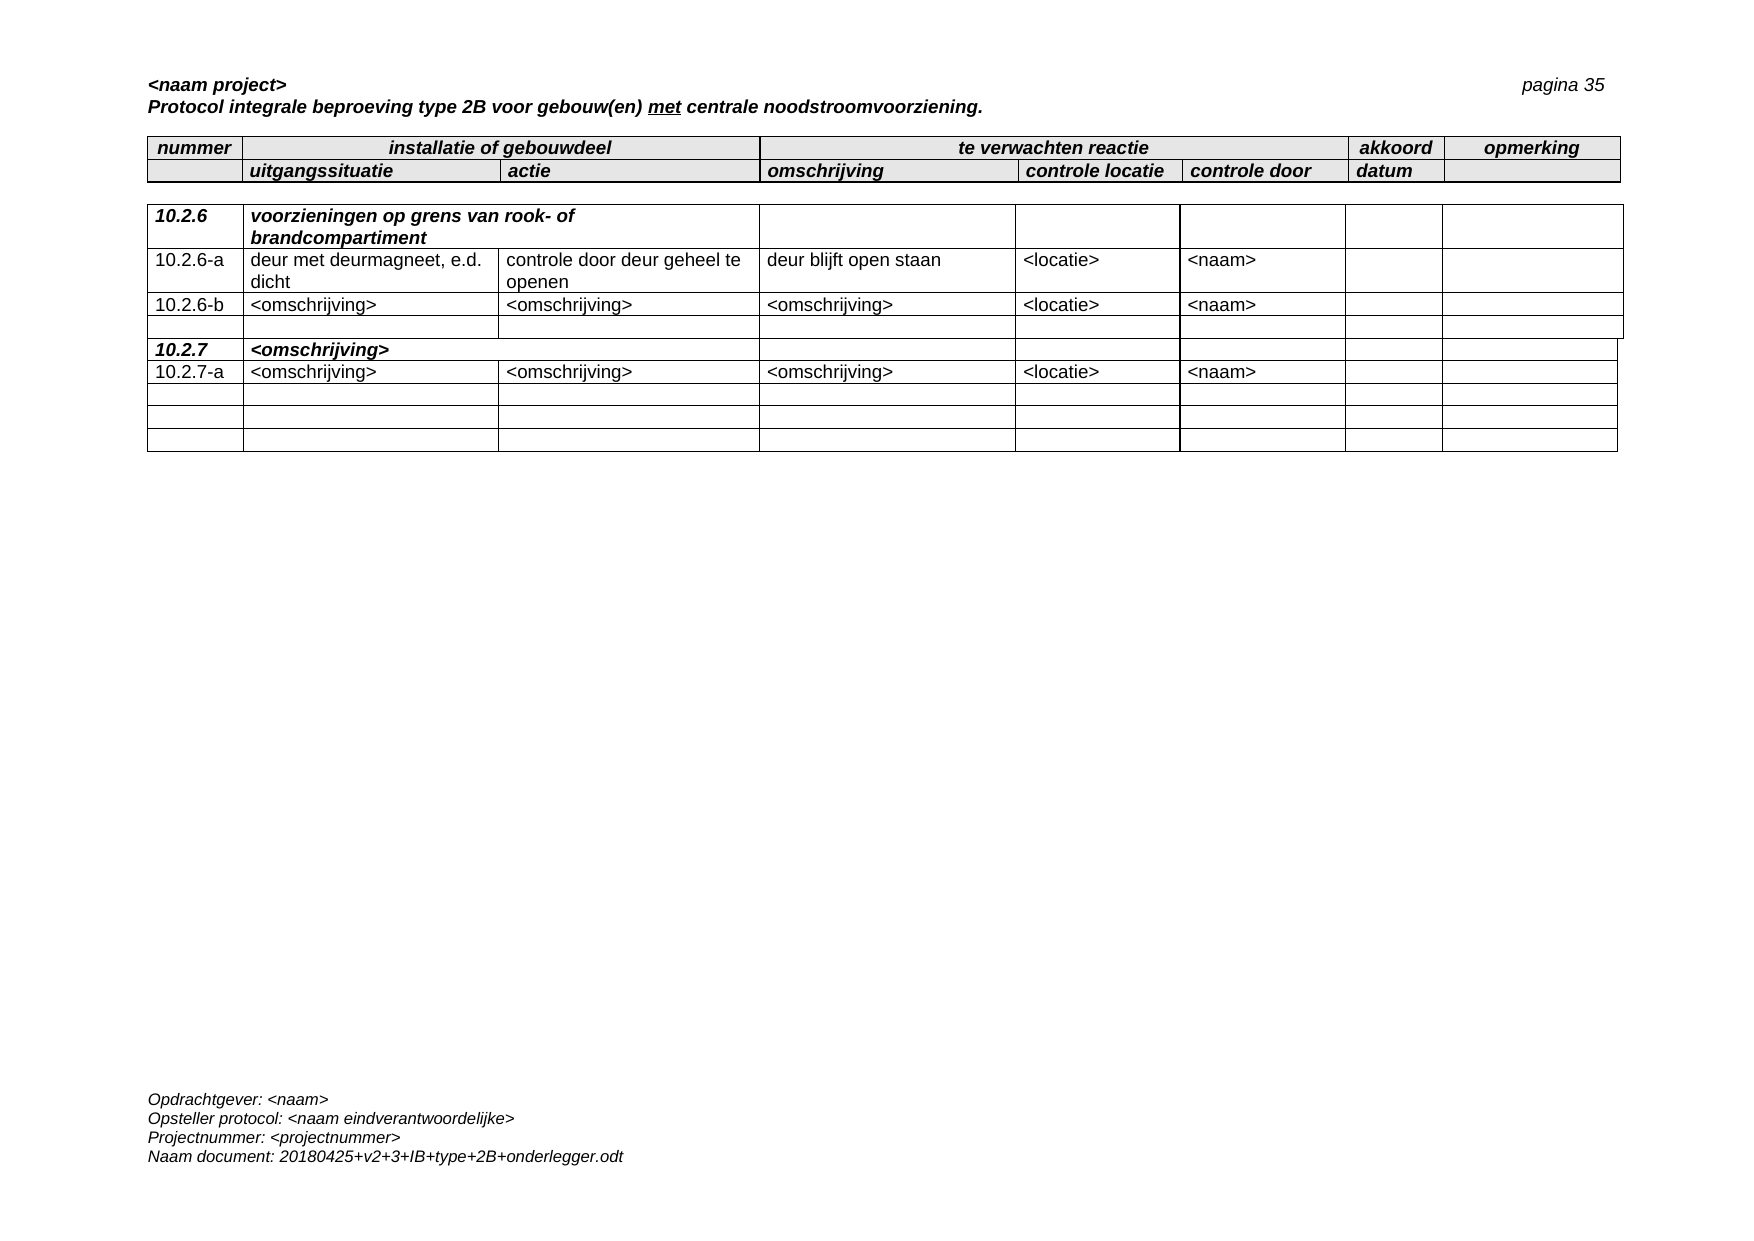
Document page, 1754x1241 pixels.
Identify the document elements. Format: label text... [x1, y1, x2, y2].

table_cell [1016, 384, 1179, 405]
table_cell [1346, 293, 1442, 315]
table_cell [1181, 339, 1345, 360]
table_cell [1181, 205, 1345, 248]
table_cell [1346, 249, 1442, 292]
table_cell [1016, 429, 1179, 451]
table_cell 10.2.7 [148, 339, 243, 360]
table_cell [244, 384, 498, 405]
table_cell [1443, 205, 1623, 248]
table_cell [1346, 384, 1442, 405]
table_cell [499, 406, 759, 428]
table_cell 10.2.6 [148, 205, 243, 248]
table_cell [244, 406, 498, 428]
table_cell <omschrijving> [499, 361, 759, 383]
table_cell [760, 316, 1015, 337]
table_cell deur blijft open staan [760, 249, 1015, 292]
table_cell [148, 384, 243, 405]
table_cell controle door deur geheel te openen [499, 249, 759, 292]
table_cell 10.2.6-a [148, 249, 243, 292]
table_cell [760, 339, 1015, 360]
table_cell <locatie> [1016, 361, 1179, 383]
table_cell [1346, 205, 1442, 248]
table_cell [1016, 205, 1179, 248]
table_cell [1346, 339, 1442, 360]
table_cell voorzieningen op grens van rook- of brandcompartiment [244, 205, 759, 248]
table_cell [1618, 428, 1623, 451]
table_cell <naam> [1181, 361, 1345, 383]
table_cell <locatie> [1016, 293, 1179, 315]
table_cell [1443, 361, 1617, 383]
table_cell [244, 429, 498, 451]
table_cell [1346, 361, 1442, 383]
table_cell [1016, 316, 1179, 337]
table_cell [760, 205, 1015, 248]
table_cell [1016, 406, 1179, 428]
table_cell <locatie> [1016, 249, 1179, 292]
table_cell <omschrijving> [499, 293, 759, 315]
table_cell [1346, 316, 1442, 337]
table_cell [499, 429, 759, 451]
table_cell [1016, 339, 1179, 360]
table_cell [148, 429, 243, 451]
table_cell [1181, 406, 1345, 428]
table_cell [760, 384, 1015, 405]
table_cell [1181, 429, 1345, 451]
table_cell [1443, 316, 1623, 337]
table_cell [760, 406, 1015, 428]
table_cell <naam> [1181, 293, 1345, 315]
table_cell [1181, 316, 1345, 337]
table_cell [148, 406, 243, 428]
table_cell [1618, 339, 1623, 360]
table_cell [1346, 429, 1442, 451]
table_cell [1618, 360, 1623, 383]
table_cell [499, 384, 759, 405]
table_cell [148, 316, 243, 337]
table_cell <omschrijving> [244, 361, 498, 383]
table_cell <omschrijving> [760, 361, 1015, 383]
table_cell <naam> [1181, 249, 1345, 292]
table_cell [1443, 339, 1617, 360]
table_cell [499, 316, 759, 337]
table_cell 10.2.6-b [148, 293, 243, 315]
table_cell [1618, 383, 1623, 405]
table_cell [760, 429, 1015, 451]
table_cell [1443, 249, 1623, 292]
table_cell [244, 316, 498, 337]
table_cell [1443, 293, 1623, 315]
table_cell [1443, 429, 1617, 451]
table_cell [1618, 405, 1623, 428]
table_cell [1443, 384, 1617, 405]
table_cell [1443, 406, 1617, 428]
table_cell <omschrijving> [244, 339, 759, 360]
table_cell <omschrijving> [244, 293, 498, 315]
table_cell [1181, 384, 1345, 405]
table_cell <omschrijving> [760, 293, 1015, 315]
table_cell [1346, 406, 1442, 428]
table_cell 10.2.7-a [148, 361, 243, 383]
table_cell deur met deurmagneet, e.d. dicht [244, 249, 498, 292]
